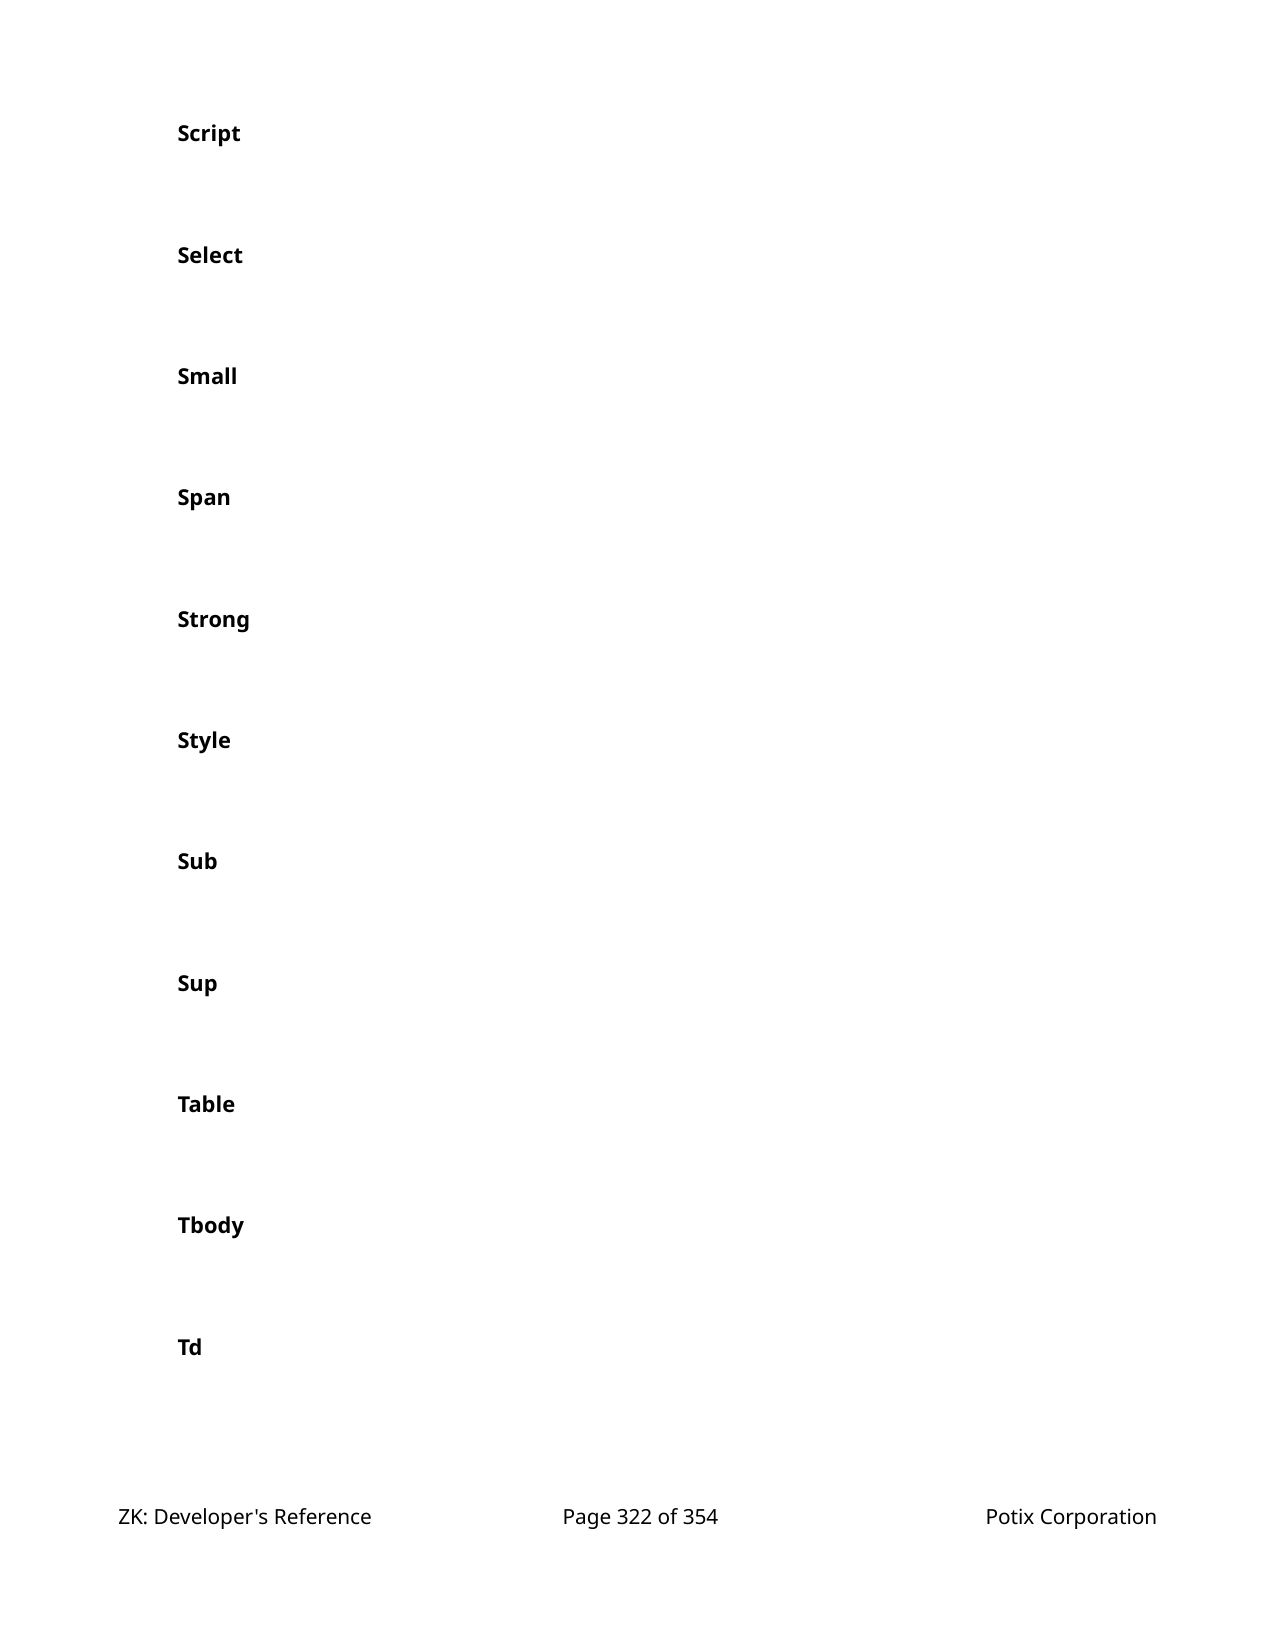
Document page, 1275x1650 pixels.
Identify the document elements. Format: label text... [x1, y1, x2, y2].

subtitle Style [177, 725, 1157, 755]
subtitle Sub [177, 846, 1157, 876]
subtitle Strong [177, 603, 1157, 633]
subtitle Small [177, 361, 1157, 391]
subtitle Tbody [177, 1210, 1157, 1240]
subtitle Table [177, 1089, 1157, 1119]
subtitle Select [177, 239, 1157, 269]
subtitle Td [177, 1332, 1157, 1362]
subtitle Script [177, 118, 1157, 148]
subtitle Span [177, 482, 1157, 512]
subtitle Sup [177, 968, 1157, 998]
